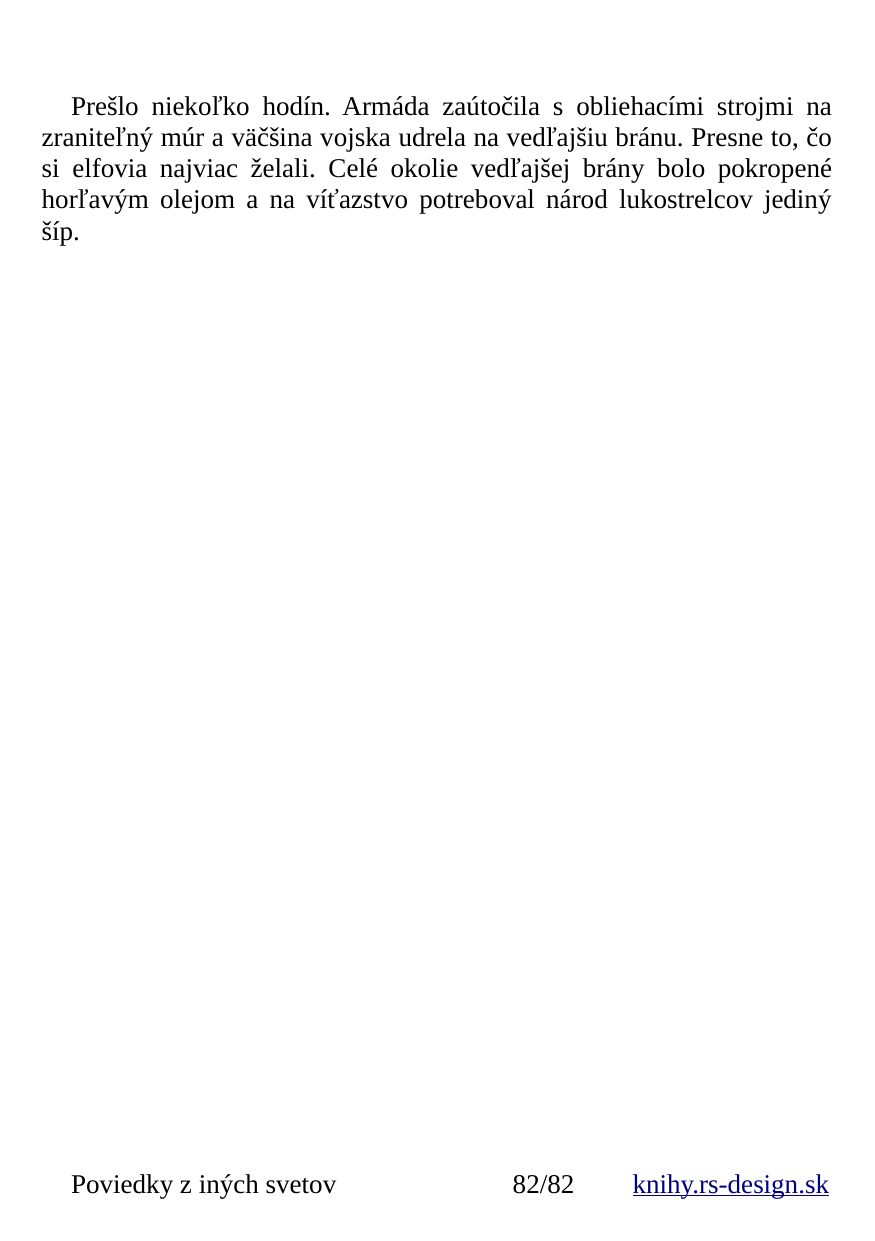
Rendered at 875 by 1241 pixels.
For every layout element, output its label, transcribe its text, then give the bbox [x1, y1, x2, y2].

text Prešlo niekoľko hodín. Armáda zaútočila s obliehacími strojmi na zraniteľný múr a väčšina vojska udrela na vedľajšiu bránu. Presne to, čo si elfovia najviac želali. Celé okolie vedľajšej brány bolo pokropené horľavým olejom a na víťazstvo potreboval národ lukostrelcov jediný šíp. [41, 90, 833, 246]
